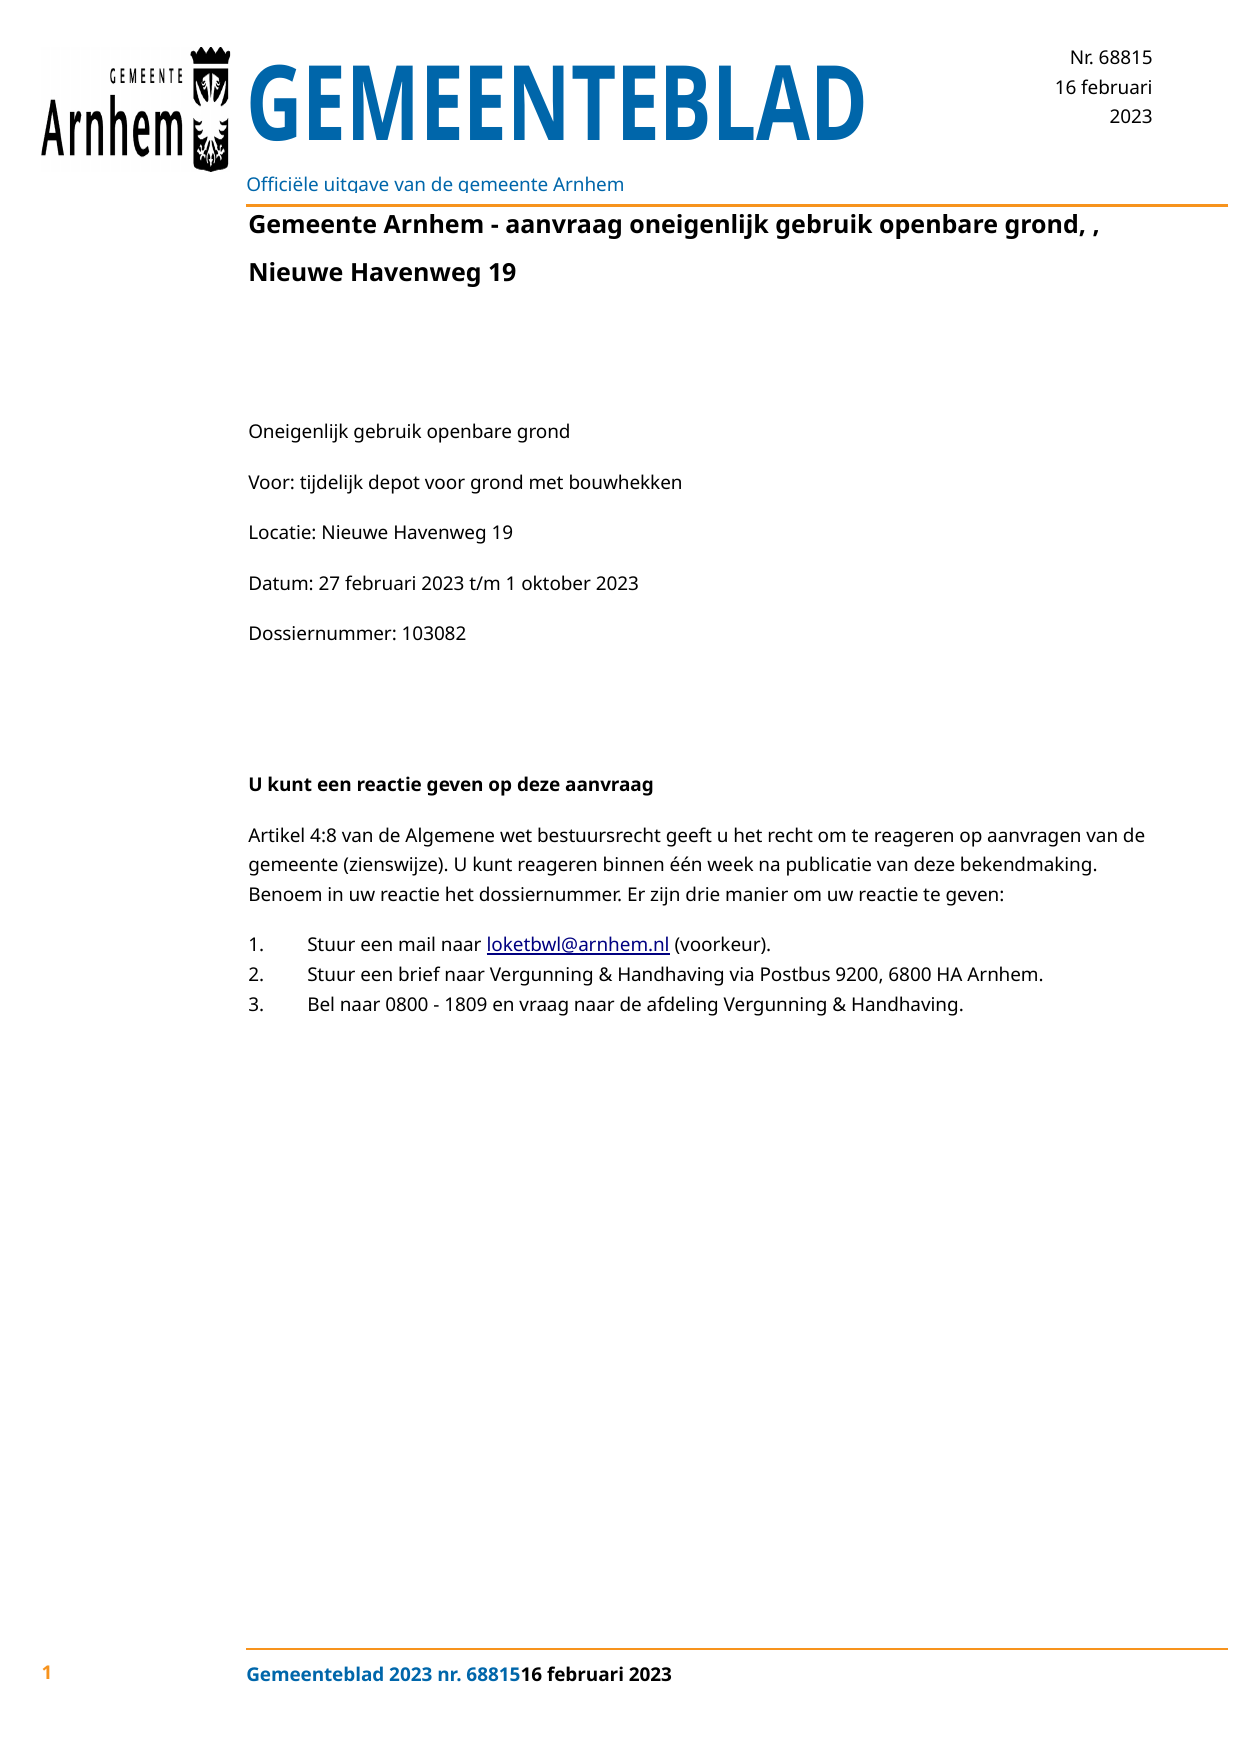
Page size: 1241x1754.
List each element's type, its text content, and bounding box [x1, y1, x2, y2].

text Oneigenlijk gebruik openbare grond [248, 419, 1152, 444]
text Datum: 27 februari 2023 t/m 1 oktober 2023 [248, 570, 1152, 596]
text Locatie: Nieuwe Havenweg 19 [248, 519, 1152, 545]
list Stuur een mail naar loketbwl@arnhem.nl (voorkeur). [248, 932, 1152, 957]
text Dossiernummer: 103082 [248, 620, 1152, 646]
picture [41, 47, 231, 172]
list Stuur een brief naar Vergunning & Handhaving via Postbus 9200, 6800 HA Arnhem. [248, 961, 1152, 987]
text Gemeente Arnhem - aanvraag oneigenlijk gebruik openbare grond, , Nieuwe Havenweg 19 [248, 207, 1152, 288]
list Bel naar 0800 - 1809 en vraag naar de afdeling Vergunning & Handhaving. [248, 991, 1152, 1017]
text Voor: tijdelijk depot voor grond met bouwhekken [248, 469, 1152, 495]
text Artikel 4:8 van de Algemene wet bestuursrecht geeft u het recht om te reageren op aanvragen van de gemeente (zienswijze). U kunt reageren binnen één week na publicatie van deze bekendmaking. Benoem in uw reactie het dossiernummer. Er zijn drie manier om uw reactie te geven: [248, 822, 1152, 907]
text U kunt een reactie geven op deze aanvraag [248, 772, 1152, 797]
